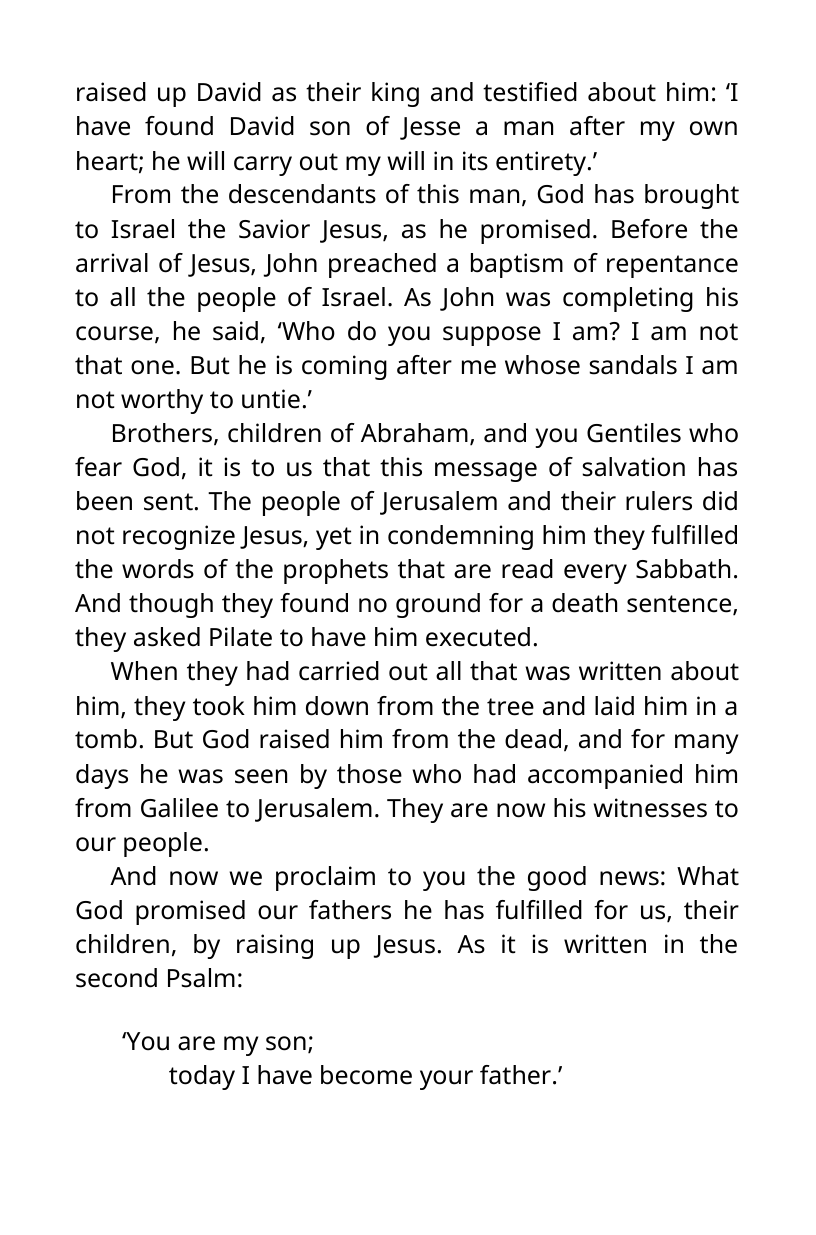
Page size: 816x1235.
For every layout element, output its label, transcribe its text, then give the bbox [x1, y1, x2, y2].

text raised up David as their king and testified about him: ‘I have found David son of Jesse a man after my own heart; he will carry out my will in its entirety.’ [75, 75, 740, 177]
text today I have become your father.’ [169, 1058, 740, 1092]
text When they had carried out all that was written about him, they took him down from the tree and laid him in a tomb. But God raised him from the dead, and for many days he was seen by those who had accompanied him from Galilee to Jerusalem. They are now his witnesses to our people. [75, 654, 740, 858]
text And now we proclaim to you the good news: What God promised our fathers he has fulfilled for us, their children, by raising up Jesus. As it is written in the second Psalm: [75, 858, 740, 995]
text ‘You are my son; [122, 1024, 693, 1058]
text From the descendants of this man, God has brought to Israel the Savior Jesus, as he promised. Before the arrival of Jesus, John preached a baptism of repentance to all the people of Israel. As John was completing his course, he said, ‘Who do you suppose I am? I am not that one. But he is coming after me whose sandals I am not worthy to untie.’ [75, 177, 740, 416]
text Brothers, children of Abraham, and you Gentiles who fear God, it is to us that this message of salvation has been sent. The people of Jerusalem and their rulers did not recognize Jesus, yet in condemning him they fulfilled the words of the prophets that are read every Sabbath. And though they found no ground for a death sentence, they asked Pilate to have him executed. [75, 416, 740, 654]
